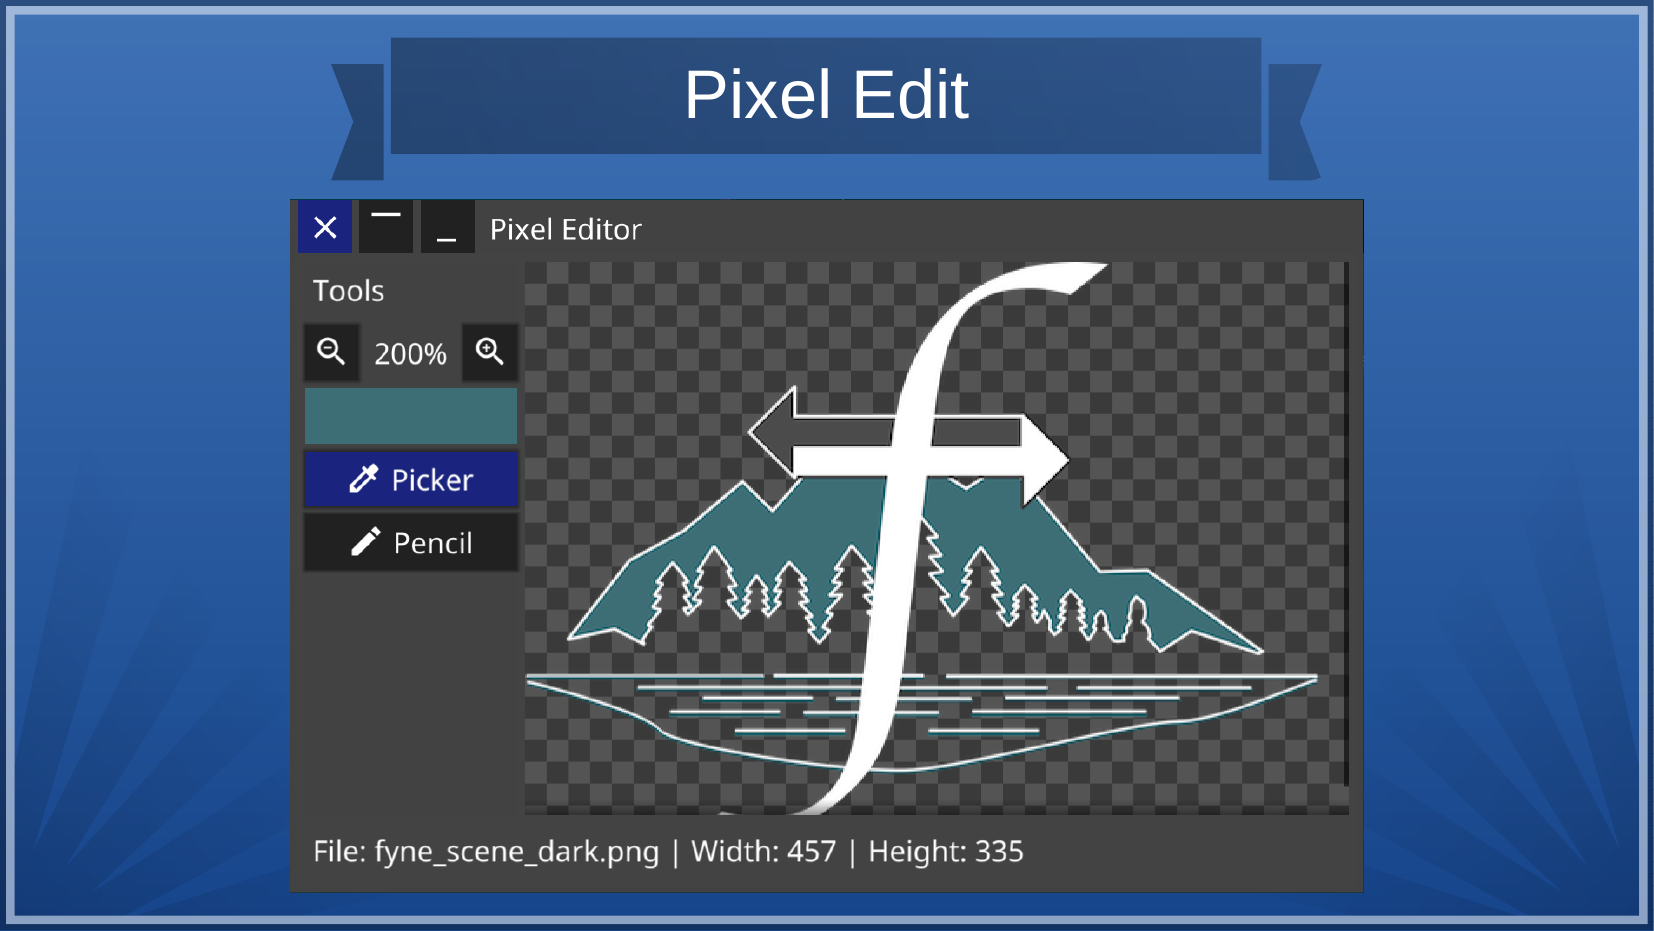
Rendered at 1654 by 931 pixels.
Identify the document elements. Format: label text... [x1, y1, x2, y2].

title Pixel Edit [389, 35, 1264, 154]
picture [290, 199, 1364, 893]
